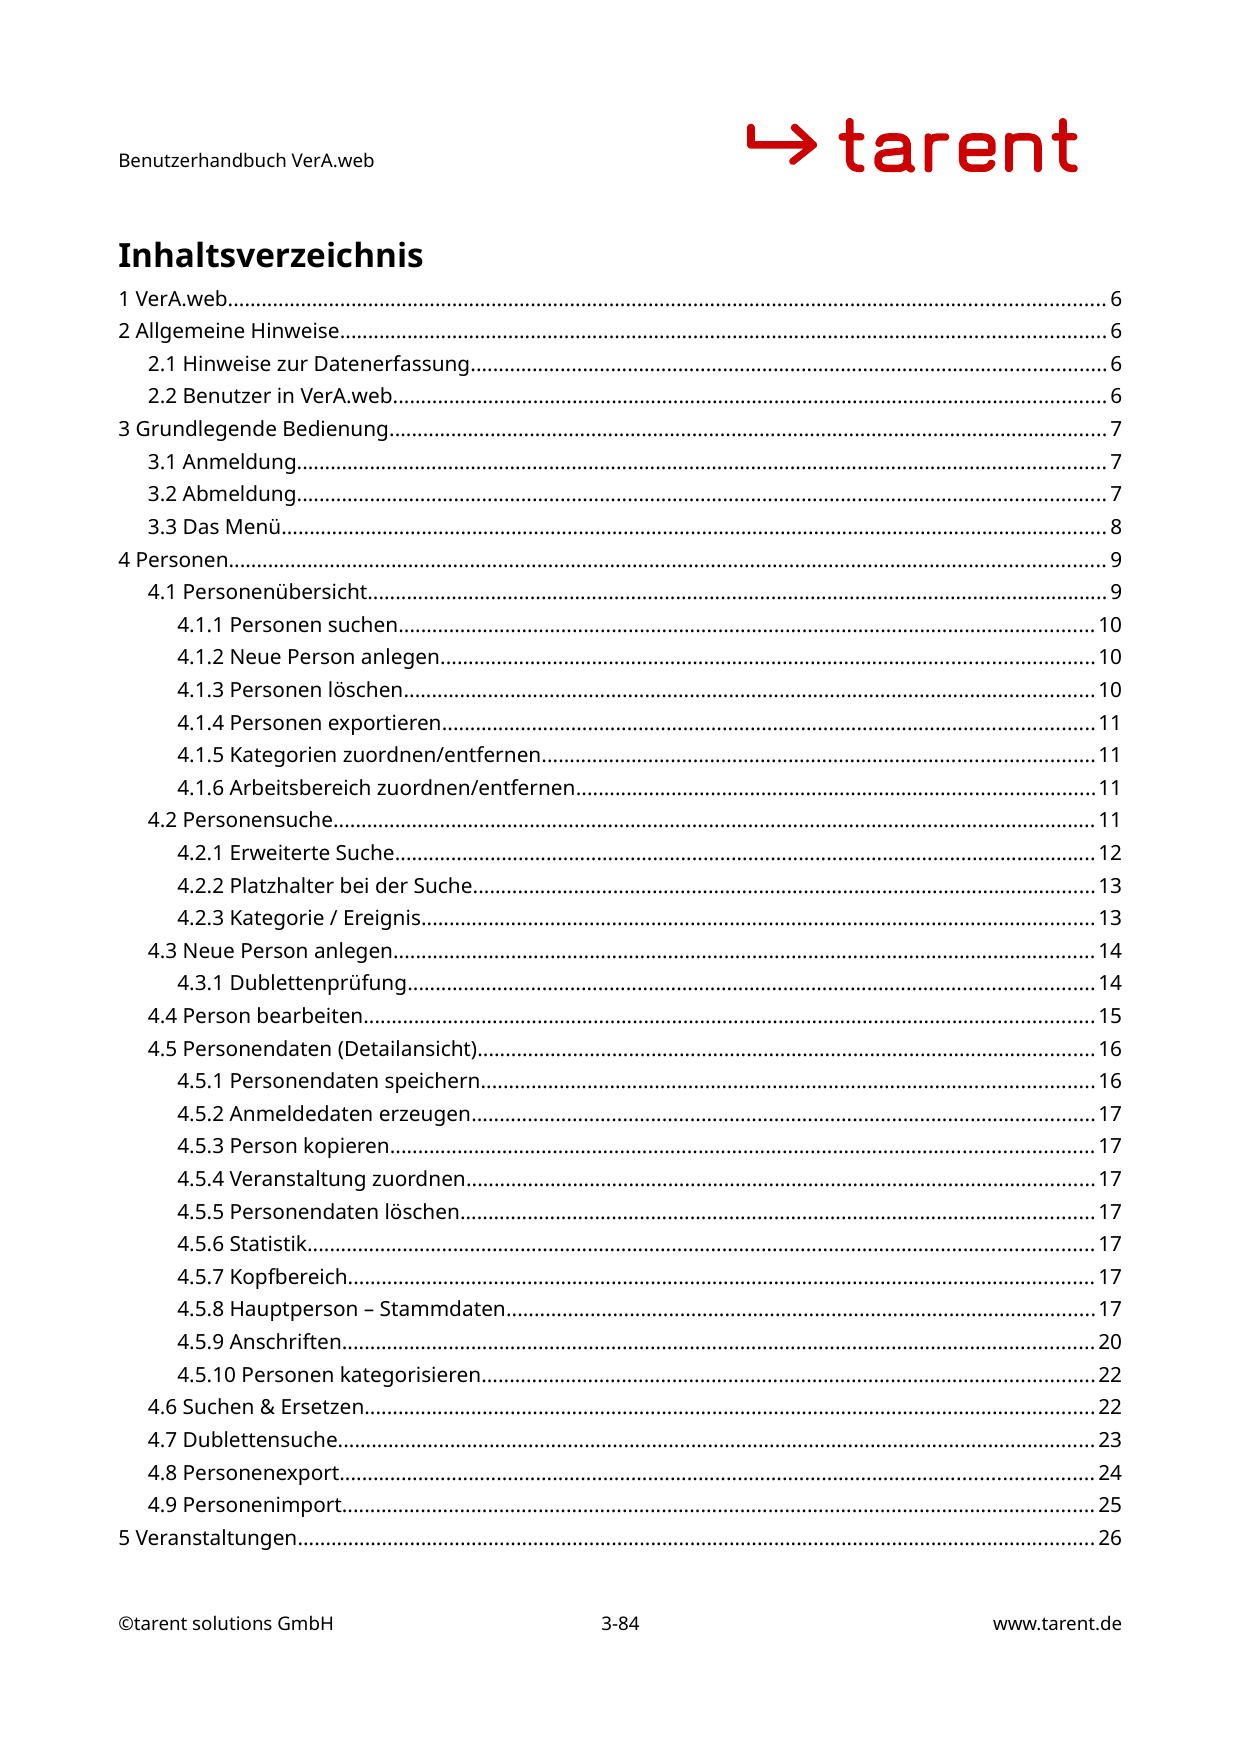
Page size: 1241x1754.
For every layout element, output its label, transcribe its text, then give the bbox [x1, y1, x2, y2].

text 5 Veranstaltungen 26 [118, 1523, 1122, 1551]
text 4.1 Personenübersicht 9 [148, 577, 1122, 606]
text 4.1.5 Kategorien zuordnen/entfernen 11 [177, 740, 1122, 769]
text 4.5.4 Veranstaltung zuordnen 17 [177, 1164, 1122, 1193]
text 3 Grundlegende Bedienung 7 [118, 414, 1122, 443]
text 4.5.1 Personendaten speichern 16 [177, 1066, 1122, 1095]
text 1 VerA.web 6 [118, 284, 1122, 312]
text 4.9 Personenimport 25 [148, 1490, 1122, 1519]
text 2.2 Benutzer in VerA.web 6 [148, 382, 1122, 410]
text 3.3 Das Menü 8 [148, 512, 1122, 541]
text 4.2.2 Platzhalter bei der Suche 13 [177, 871, 1122, 899]
text 4.1.6 Arbeitsbereich zuordnen/entfernen 11 [177, 773, 1122, 801]
text 3.1 Anmeldung 7 [148, 447, 1122, 475]
text 4.8 Personenexport 24 [148, 1458, 1122, 1486]
text 4.5.7 Kopfbereich 17 [177, 1262, 1122, 1290]
text 2.1 Hinweise zur Datenerfassung 6 [148, 349, 1122, 377]
text 4.3 Neue Person anlegen 14 [148, 936, 1122, 964]
text 4.5.2 Anmeldedaten erzeugen 17 [177, 1099, 1122, 1127]
text 4.5.6 Statistik 17 [177, 1229, 1122, 1258]
text 4.2.1 Erweiterte Suche 12 [177, 838, 1122, 867]
text 4.5.5 Personendaten löschen 17 [177, 1197, 1122, 1225]
text 4.5.8 Hauptperson – Stammdaten 17 [177, 1294, 1122, 1323]
text 2 Allgemeine Hinweise 6 [118, 316, 1122, 345]
text 4.5 Personendaten (Detailansicht) 16 [148, 1034, 1122, 1062]
text 4.6 Suchen & Ersetzen 22 [148, 1392, 1122, 1421]
text 4.2 Personensuche 11 [148, 806, 1122, 834]
text 4.1.2 Neue Person anlegen 10 [177, 642, 1122, 671]
text 4.4 Person bearbeiten 15 [148, 1001, 1122, 1029]
text 4.3.1 Dublettenprüfung 14 [177, 968, 1122, 997]
text 4.5.3 Person kopieren 17 [177, 1132, 1122, 1160]
text 4.7 Dublettensuche 23 [148, 1425, 1122, 1453]
text 4.1.3 Personen löschen 10 [177, 675, 1122, 703]
subtitle Inhaltsverzeichnis [118, 232, 1122, 277]
text 3.2 Abmeldung 7 [148, 479, 1122, 508]
text 4.5.9 Anschriften 20 [177, 1327, 1122, 1356]
text 4 Personen 9 [118, 545, 1122, 573]
text 4.1.1 Personen suchen 10 [177, 610, 1122, 638]
text 4.5.10 Personen kategorisieren 22 [177, 1360, 1122, 1388]
text 4.1.4 Personen exportieren 11 [177, 708, 1122, 736]
text 4.2.3 Kategorie / Ereignis 13 [177, 903, 1122, 932]
